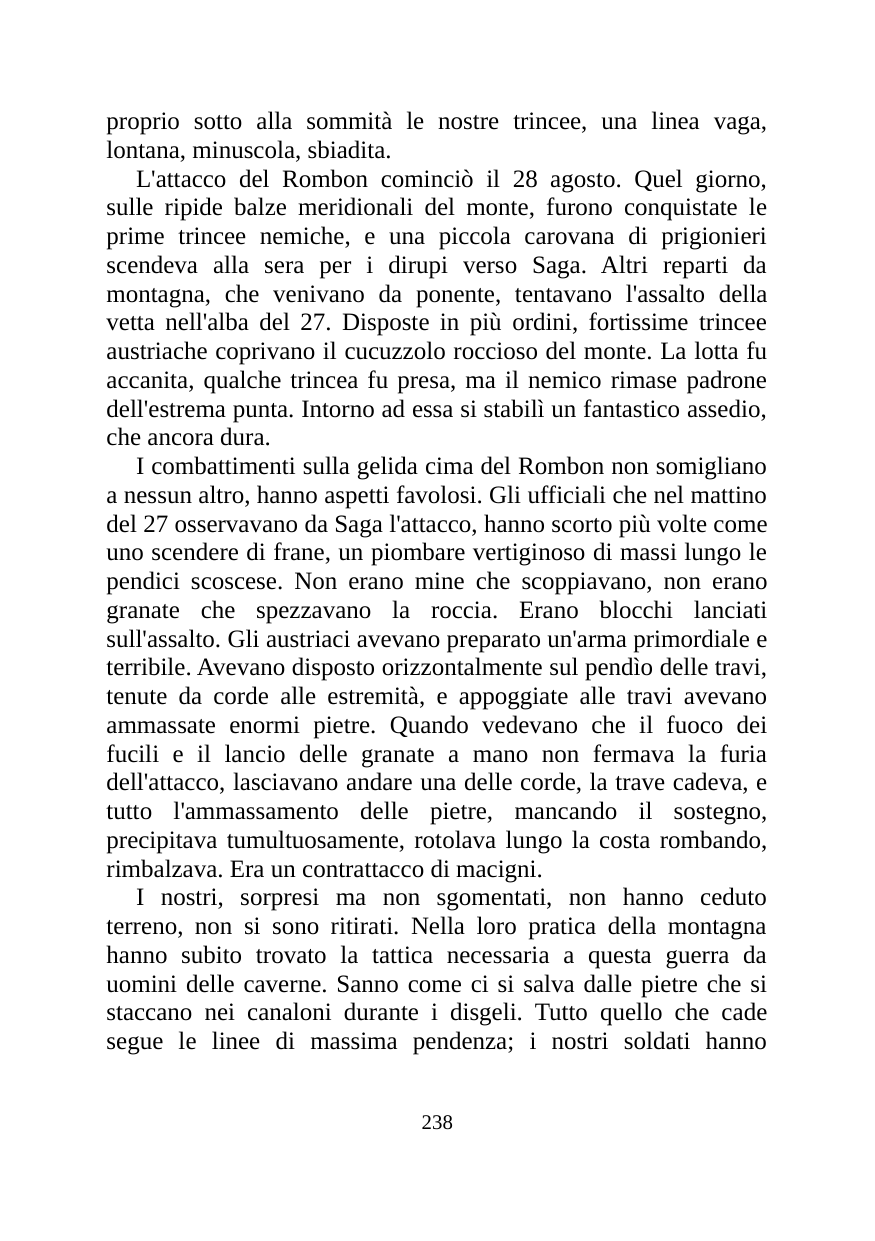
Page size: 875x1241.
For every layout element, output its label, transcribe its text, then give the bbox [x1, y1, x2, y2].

text I combattimenti sulla gelida cima del Rombon non somigliano a nessun altro, hanno aspetti favolosi. Gli ufficiali che nel mattino del 27 osservavano da Saga l'attacco, hanno scorto più volte come uno scendere di frane, un piombare vertiginoso di massi lungo le pendici scoscese. Non erano mine che scoppiavano, non erano granate che spezzavano la roccia. Erano blocchi lanciati sull'assalto. Gli austriaci avevano preparato un'arma primordiale e terribile. Avevano disposto orizzontalmente sul pendìo delle travi, tenute da corde alle estremità, e appoggiate alle travi avevano ammassate enormi pietre. Quando vedevano che il fuoco dei fucili e il lancio delle granate a mano non fermava la furia dell'attacco, lasciavano andare una delle corde, la trave cadeva, e tutto l'ammassamento delle pietre, mancando il sostegno, precipitava tumultuosamente, rotolava lungo la costa rombando, rimbalzava. Era un contrattacco di macigni. [106, 451, 768, 882]
text L'attacco del Rombon cominciò il 28 agosto. Quel giorno, sulle ripide balze meridionali del monte, furono conquistate le prime trincee nemiche, e una piccola carovana di prigionieri scendeva alla sera per i dirupi verso Saga. Altri reparti da montagna, che venivano da ponente, tentavano l'assalto della vetta nell'alba del 27. Disposte in più ordini, fortissime trincee austriache coprivano il cucuzzolo roccioso del monte. La lotta fu accanita, qualche trincea fu presa, ma il nemico rimase padrone dell'estrema punta. Intorno ad essa si stabilì un fantastico assedio, che ancora dura. [106, 164, 768, 451]
text I nostri, sorpresi ma non sgomentati, non hanno ceduto terreno, non si sono ritirati. Nella loro pratica della montagna hanno subito trovato la tattica necessaria a questa guerra da uomini delle caverne. Sanno come ci si salva dalle pietre che si staccano nei canaloni durante i disgeli. Tutto quello che cade segue le linee di massima pendenza; i nostri soldati hanno [106, 882, 768, 1055]
text proprio sotto alla sommità le nostre trincee, una linea vaga, lontana, minuscola, sbiadita. [106, 106, 768, 164]
